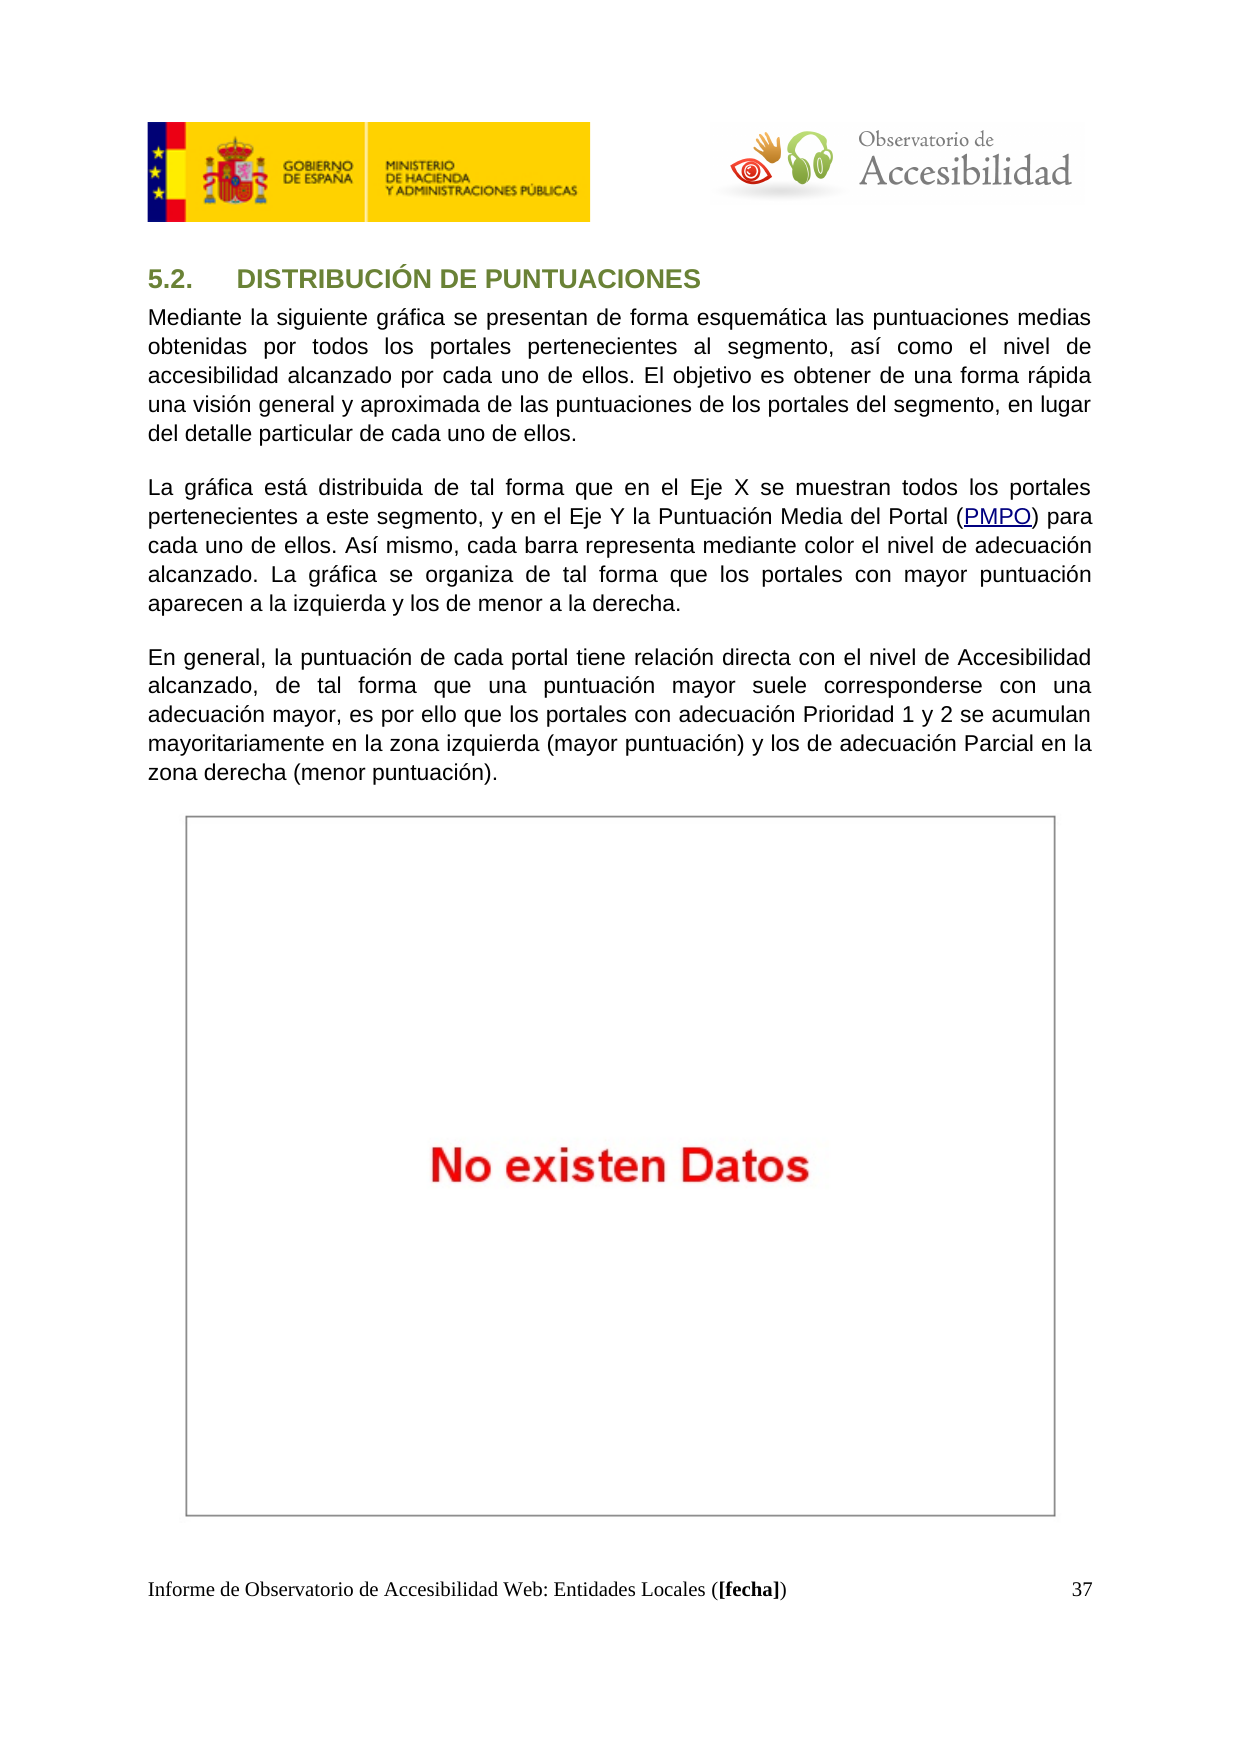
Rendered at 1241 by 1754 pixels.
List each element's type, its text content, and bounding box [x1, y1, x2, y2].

text La gráfica está distribuida de tal forma que en el Eje X se muestran todos los portales pertenecientes a este segmento, y en el Eje Y la Puntuación Media del Portal (PMPO) para cada uno de ellos. Así mismo, cada barra representa mediante color el nivel de adecuación alcanzado. La gráfica se organiza de tal forma que los portales con mayor puntuación aparecen a la izquierda y los de menor a la derecha. [148, 474, 1092, 616]
text Mediante la siguiente gráfica se presentan de forma esquemática las puntuaciones medias obtenidas por todos los portales pertenecientes al segmento, así como el nivel de accesibilidad alcanzado por cada uno de ellos. El objetivo es obtener de una forma rápida una visión general y aproximada de las puntuaciones de los portales del segmento, en lugar del detalle particular de cada uno de ellos. [148, 304, 1092, 446]
picture [147, 122, 591, 222]
picture [710, 122, 1086, 205]
picture [178, 813, 1062, 1523]
list Distribución de puntuaciones [148, 263, 1092, 294]
text En general, la puntuación de cada portal tiene relación directa con el nivel de Accesibilidad alcanzado, de tal forma que una puntuación mayor suele corresponderse con una adecuación mayor, es por ello que los portales con adecuación Prioridad 1 y 2 se acumulan mayoritariamente en la zona izquierda (mayor puntuación) y los de adecuación Parcial en la zona derecha (menor puntuación). [148, 643, 1092, 786]
